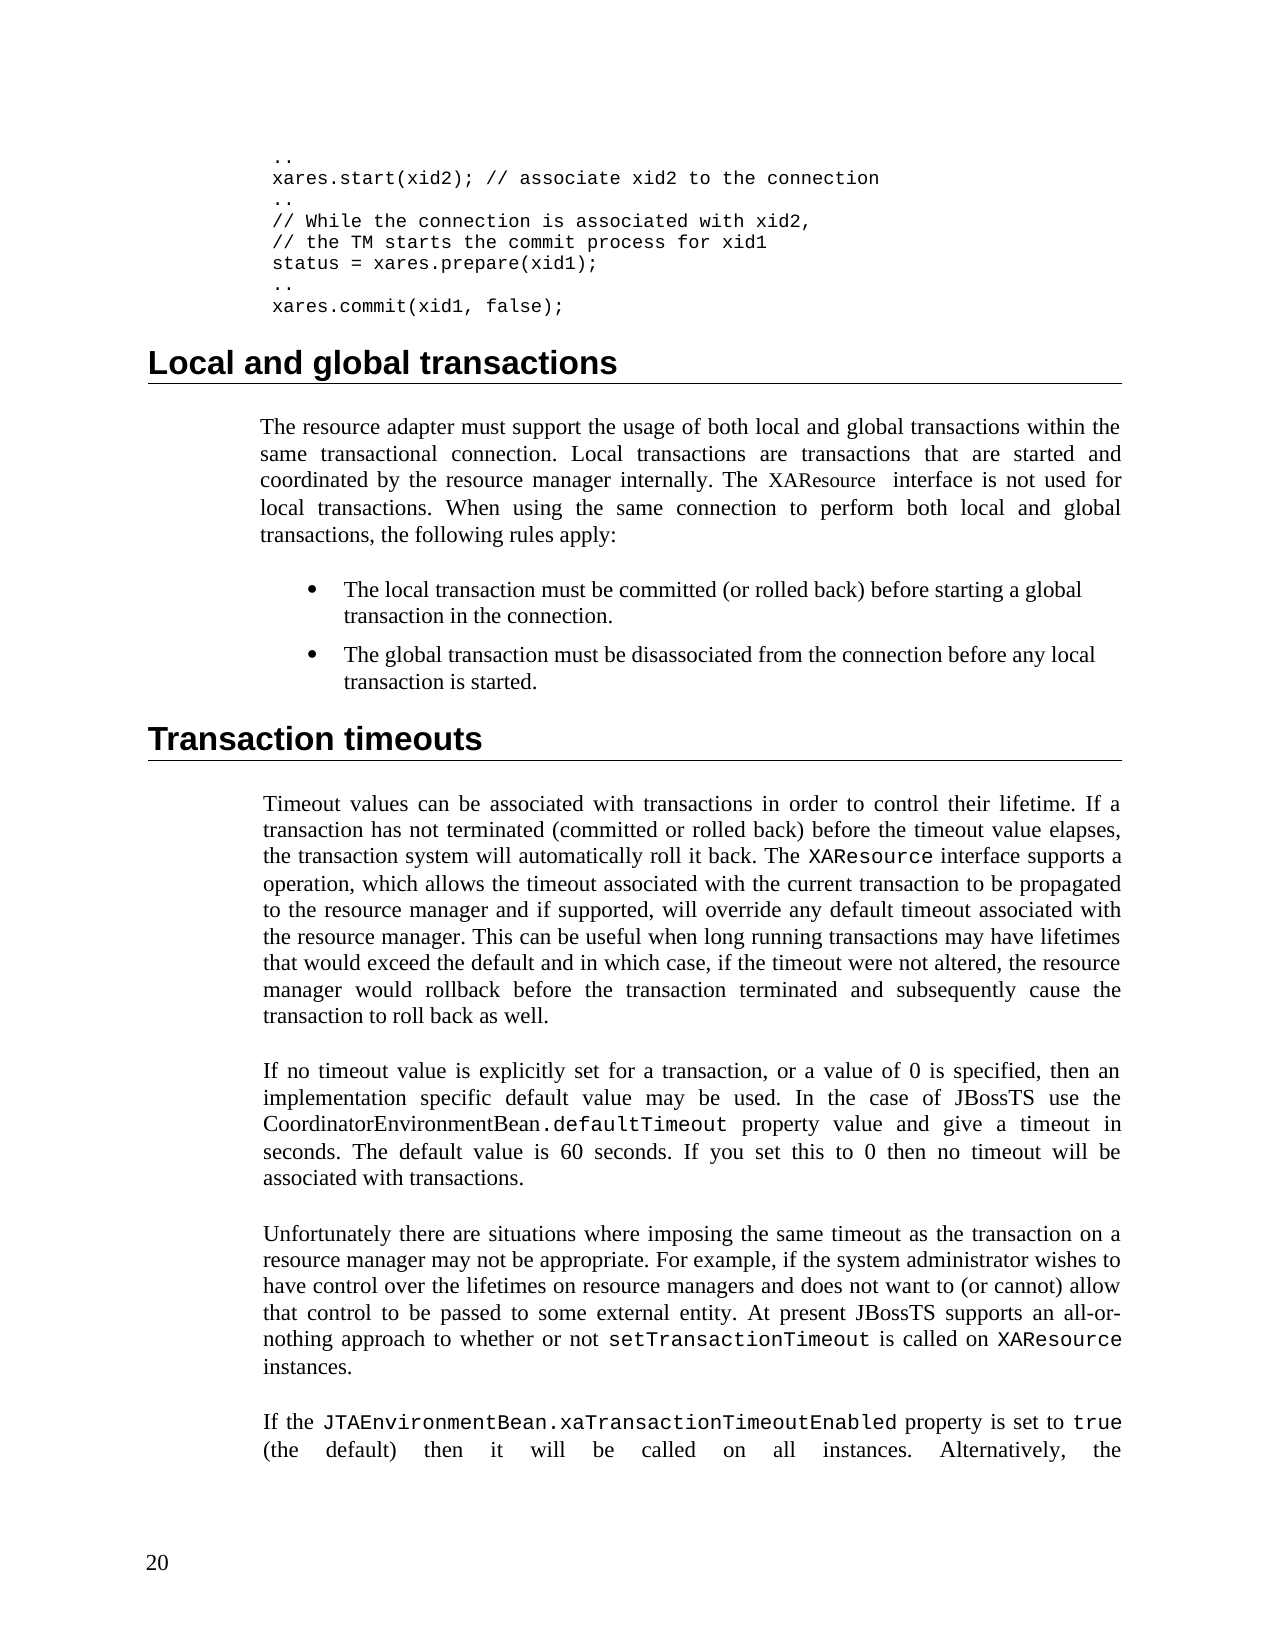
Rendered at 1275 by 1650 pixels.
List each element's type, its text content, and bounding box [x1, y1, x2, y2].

text .. [272, 148, 1122, 169]
text Unfortunately there are situations where imposing the same timeout as the transaction on a resource manager may not be appropriate. For example, if the system administrator wishes to have control over the lifetimes on resource managers and does not want to (or cannot) allow that control to be passed to some external entity. At present JBossTS supports an all-or-nothing approach to whether or not setTransactionTimeout is called on XAResource instances. [263, 1220, 1122, 1379]
text xares.start(xid2); // associate xid2 to the connection [272, 169, 1122, 190]
subtitle Transaction timeouts [148, 719, 1122, 760]
text xares.commit(xid1, false); [272, 296, 1122, 318]
text If the JTAEnvironmentBean.xaTransactionTimeoutEnabled property is set to true (the default) then it will be called on all instances. Alternatively, the [263, 1408, 1122, 1462]
text If no timeout value is explicitly set for a transaction, or a value of 0 is specified, then an implementation specific default value may be used. In the case of JBossTS use the CoordinatorEnvironmentBean.defaultTimeout property value and give a timeout in seconds. The default value is 60 seconds. If you set this to 0 then no timeout will be associated with transactions. [263, 1057, 1122, 1191]
text .. [272, 275, 1122, 296]
list The global transaction must be disassociated from the connection before any local transaction is started. [308, 641, 1122, 694]
text // While the connection is associated with xid2, [272, 211, 1122, 233]
text status = xares.prepare(xid1); [272, 254, 1122, 275]
text Timeout values can be associated with transactions in order to control their lifetime. If a transaction has not terminated (committed or rolled back) before the timeout value elapses, the transaction system will automatically roll it back. The XAResource interface supports a operation, which allows the timeout associated with the current transaction to be propagated to the resource manager and if supported, will override any default timeout associated with the resource manager. This can be useful when long running transactions may have lifetimes that would exceed the default and in which case, if the timeout were not altered, the resource manager would rollback before the transaction terminated and subsequently cause the transaction to roll back as well. [263, 790, 1122, 1028]
text The resource adapter must support the usage of both local and global transactions within the same transactional connection. Local transactions are transactions that are started and coordinated by the resource manager internally. The XAResource interface is not used for local transactions. When using the same connection to perform both local and global transactions, the following rules apply: [260, 413, 1122, 547]
subtitle Local and global transactions [148, 343, 1122, 383]
list The local transaction must be committed (or rolled back) before starting a global transaction in the connection. [308, 576, 1122, 629]
text // the TM starts the commit process for xid1 [272, 233, 1122, 254]
text .. [272, 190, 1122, 211]
